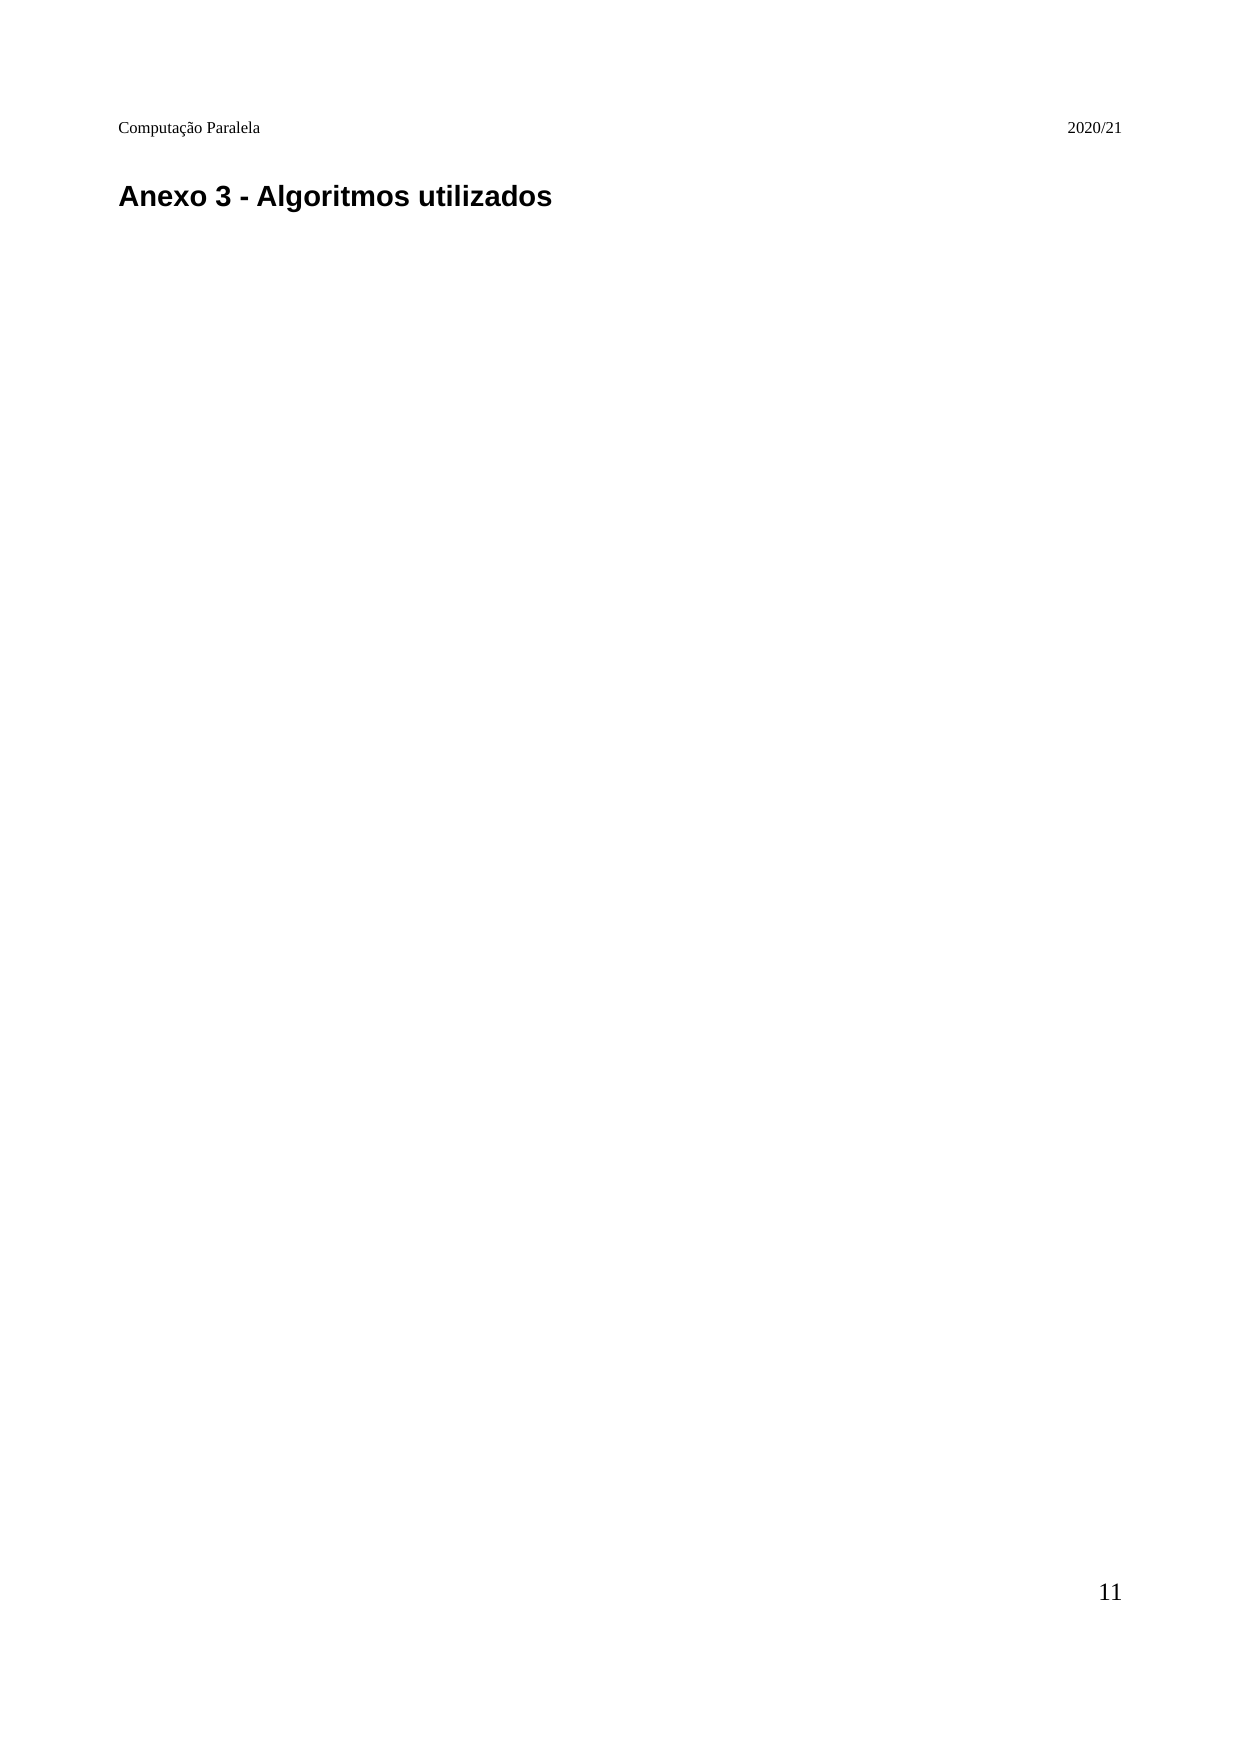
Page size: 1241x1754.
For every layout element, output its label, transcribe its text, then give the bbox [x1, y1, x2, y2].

subtitle Anexo 3 - Algoritmos utilizados [118, 178, 1122, 212]
